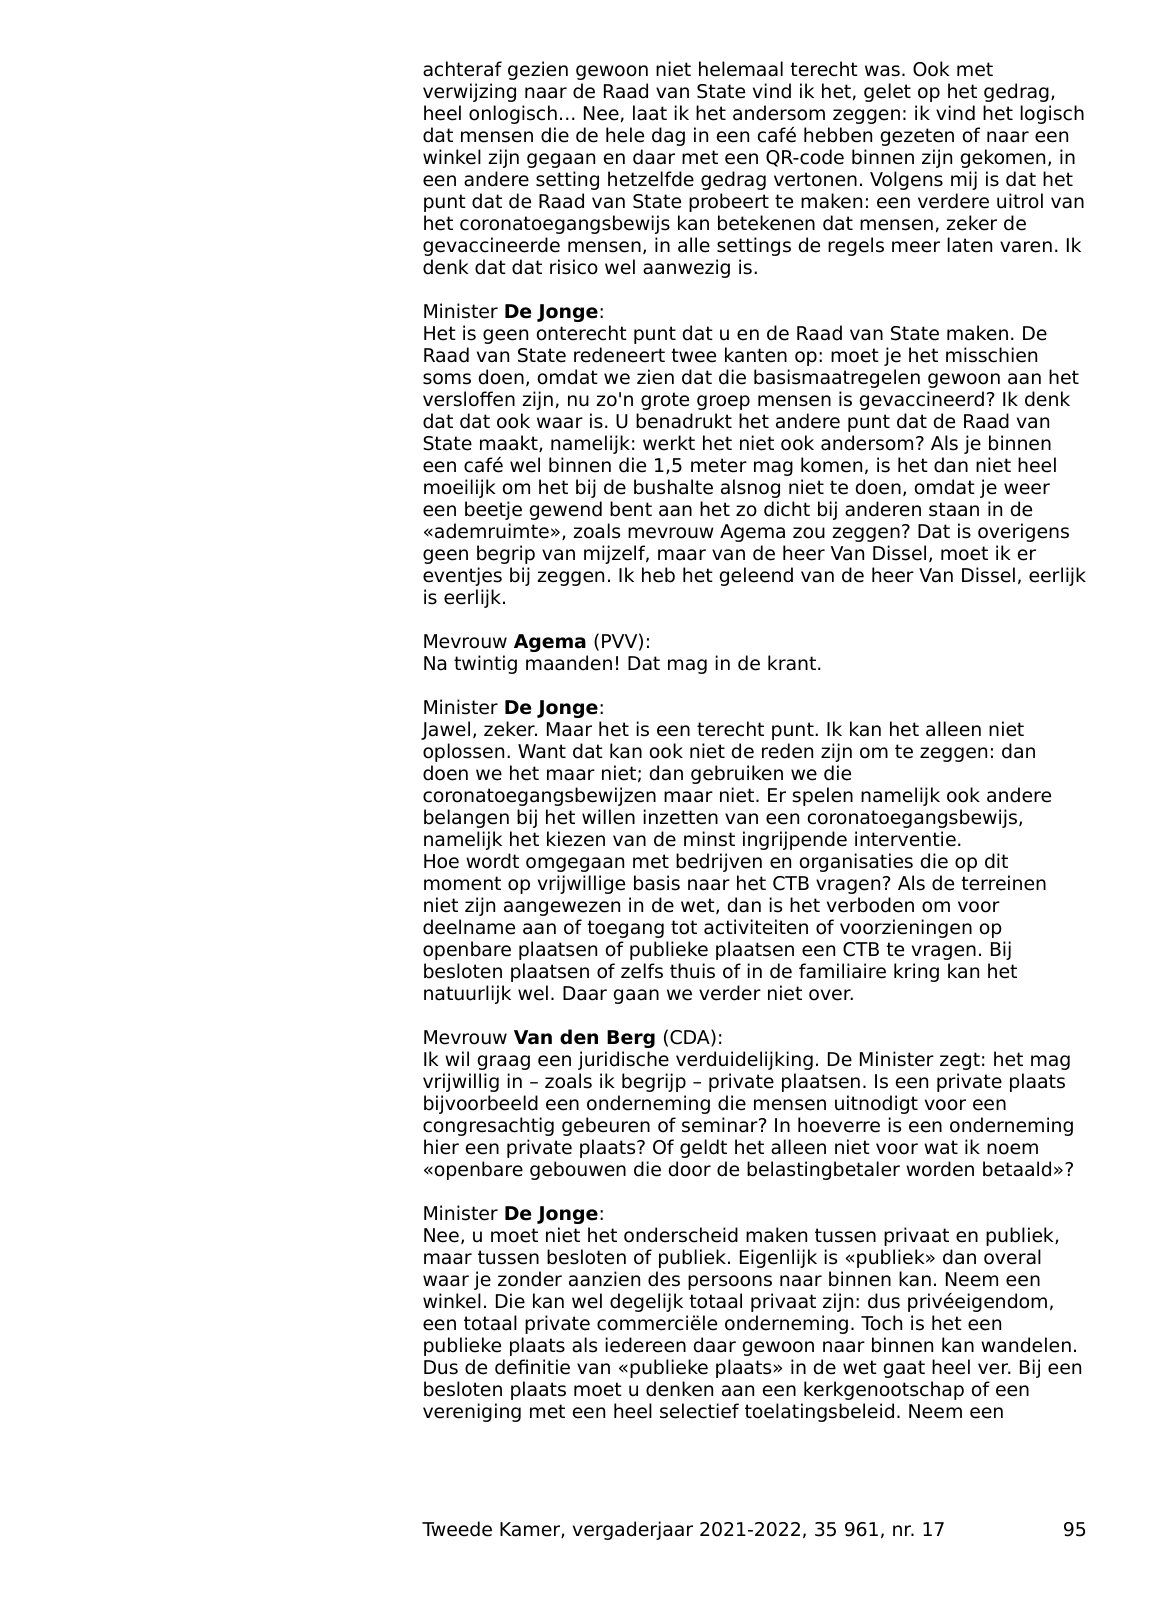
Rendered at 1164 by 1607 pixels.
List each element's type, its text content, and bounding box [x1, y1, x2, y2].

text Na twintig maanden! Dat mag in de krant. [422, 653, 1087, 675]
text Hoe wordt omgegaan met bedrijven en organisaties die op dit moment op vrijwillige basis naar het CTB vragen? Als de terreinen niet zijn aangewezen in de wet, dan is het verboden om voor deelname aan of toegang tot activiteiten of voorzieningen op openbare plaatsen of publieke plaatsen een CTB te vragen. Bij besloten plaatsen of zelfs thuis of in de familiaire kring kan het natuurlijk wel. Daar gaan we verder niet over. [422, 851, 1087, 1005]
text Mevrouw Van den Berg (CDA): [422, 1027, 1087, 1049]
text achteraf gezien gewoon niet helemaal terecht was. Ook met verwijzing naar de Raad van State vind ik het, gelet op het gedrag, heel onlogisch... Nee, laat ik het andersom zeggen: ik vind het logisch dat mensen die de hele dag in een café hebben gezeten of naar een winkel zijn gegaan en daar met een QR-code binnen zijn gekomen, in een andere setting hetzelfde gedrag vertonen. Volgens mij is dat het punt dat de Raad van State probeert te maken: een verdere uitrol van het coronatoegangsbewijs kan betekenen dat mensen, zeker de gevaccineerde mensen, in alle settings de regels meer laten varen. Ik denk dat dat risico wel aanwezig is. [422, 59, 1087, 279]
text Mevrouw Agema (PVV): [422, 631, 1087, 653]
text Het is geen onterecht punt dat u en de Raad van State maken. De Raad van State redeneert twee kanten op: moet je het misschien soms doen, omdat we zien dat die basismaatregelen gewoon aan het versloffen zijn, nu zo'n grote groep mensen is gevaccineerd? Ik denk dat dat ook waar is. U benadrukt het andere punt dat de Raad van State maakt, namelijk: werkt het niet ook andersom? Als je binnen een café wel binnen die 1,5 meter mag komen, is het dan niet heel moeilijk om het bij de bushalte alsnog niet te doen, omdat je weer een beetje gewend bent aan het zo dicht bij anderen staan in de «ademruimte», zoals mevrouw Agema zou zeggen? Dat is overigens geen begrip van mijzelf, maar van de heer Van Dissel, moet ik er eventjes bij zeggen. Ik heb het geleend van de heer Van Dissel, eerlijk is eerlijk. [422, 323, 1087, 609]
text Minister De Jonge: [422, 697, 1087, 719]
text Nee, u moet niet het onderscheid maken tussen privaat en publiek, maar tussen besloten of publiek. Eigenlijk is «publiek» dan overal waar je zonder aanzien des persoons naar binnen kan. Neem een winkel. Die kan wel degelijk totaal privaat zijn: dus privéeigendom, een totaal private commerciële onderneming. Toch is het een publieke plaats als iedereen daar gewoon naar binnen kan wandelen. Dus de definitie van «publieke plaats» in de wet gaat heel ver. Bij een besloten plaats moet u denken aan een kerkgenootschap of een vereniging met een heel selectief toelatingsbeleid. Neem een [422, 1225, 1087, 1423]
text Jawel, zeker. Maar het is een terecht punt. Ik kan het alleen niet oplossen. Want dat kan ook niet de reden zijn om te zeggen: dan doen we het maar niet; dan gebruiken we die coronatoegangsbewijzen maar niet. Er spelen namelijk ook andere belangen bij het willen inzetten van een coronatoegangsbewijs, namelijk het kiezen van de minst ingrijpende interventie. [422, 719, 1087, 851]
text Minister De Jonge: [422, 301, 1087, 323]
text Minister De Jonge: [422, 1203, 1087, 1225]
text Ik wil graag een juridische verduidelijking. De Minister zegt: het mag vrijwillig in – zoals ik begrijp – private plaatsen. Is een private plaats bijvoorbeeld een onderneming die mensen uitnodigt voor een congresachtig gebeuren of seminar? In hoeverre is een onderneming hier een private plaats? Of geldt het alleen niet voor wat ik noem «openbare gebouwen die door de belastingbetaler worden betaald»? [422, 1049, 1087, 1181]
